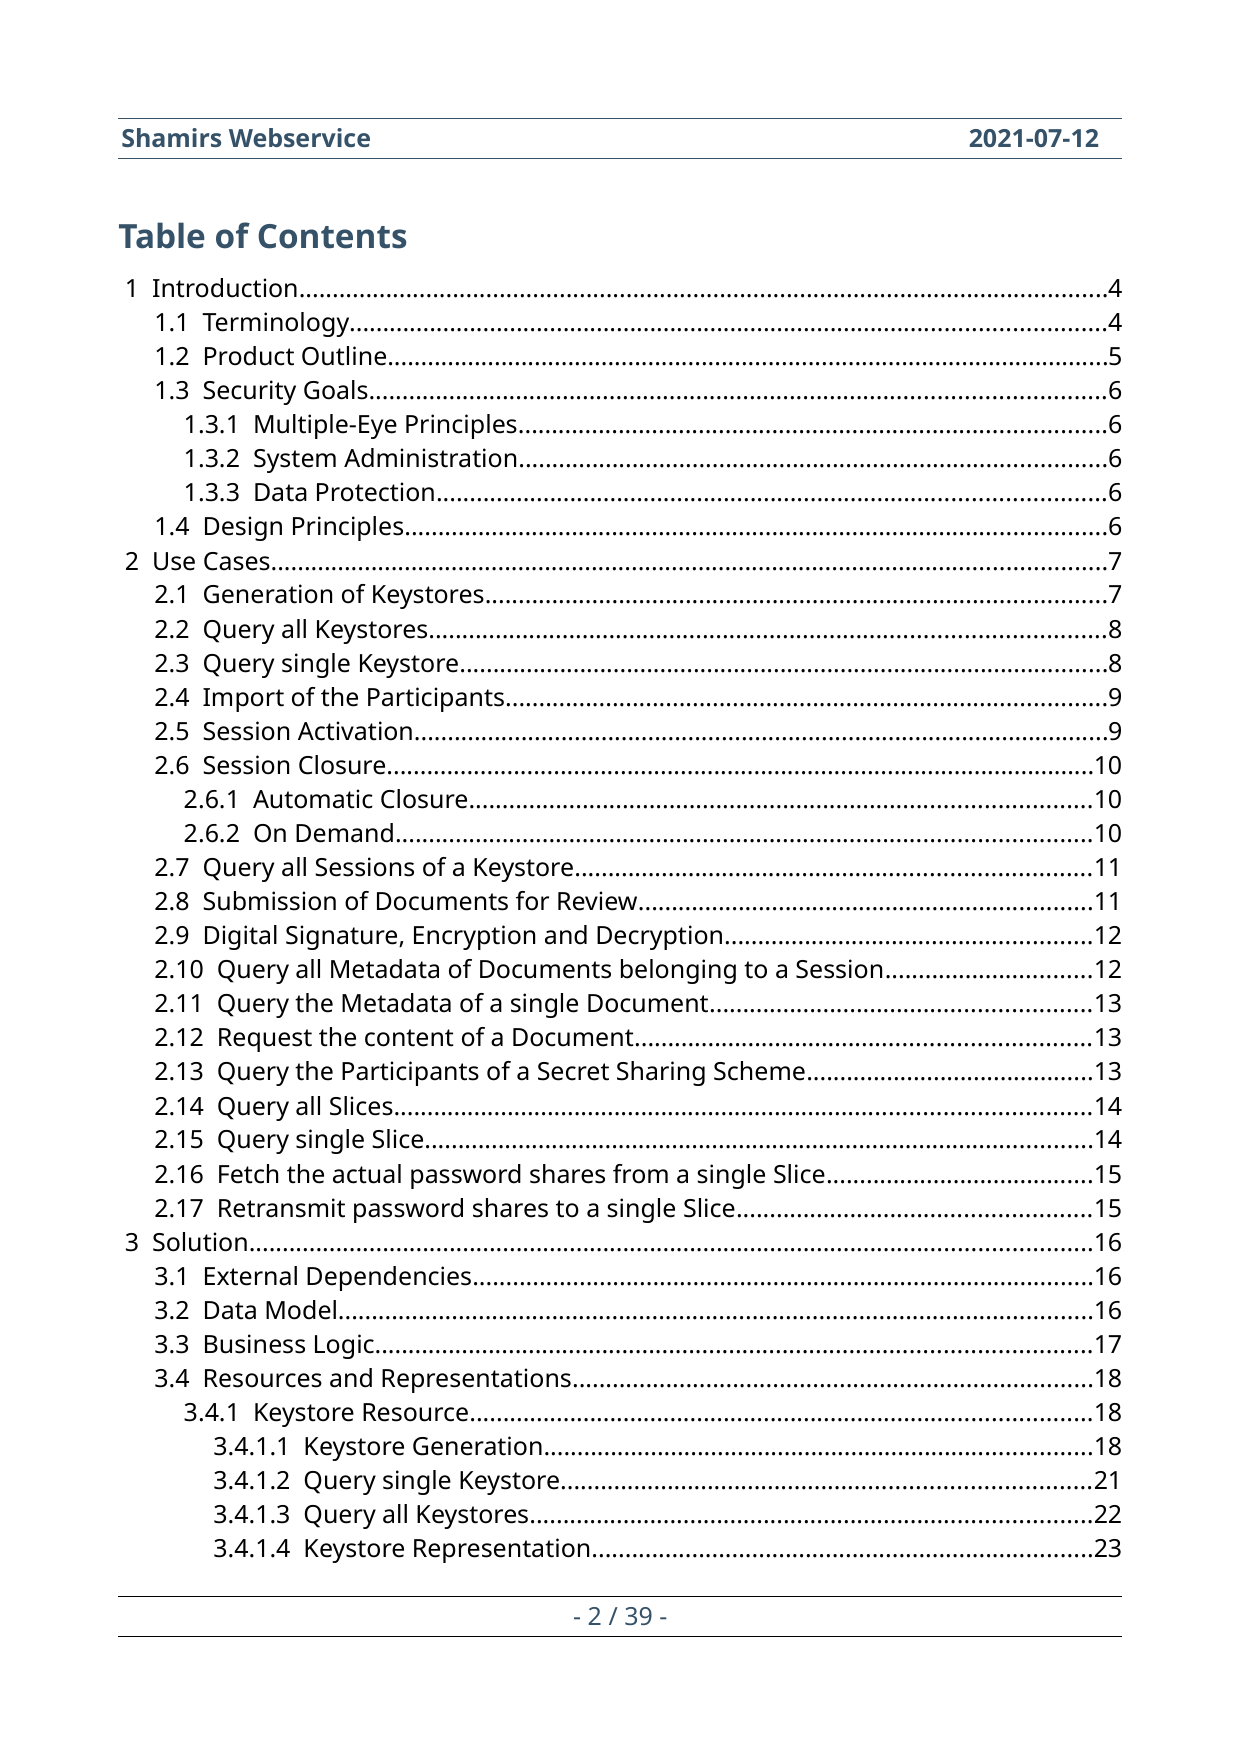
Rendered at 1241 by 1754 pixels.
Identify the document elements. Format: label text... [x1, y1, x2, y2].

text 1.3.3 Data Protection 6 [177, 475, 1122, 509]
text 2.1 Generation of Keystores 7 [148, 577, 1122, 611]
text 3.4 Resources and Representations 18 [148, 1361, 1122, 1395]
text 3.4.1.3 Query all Keystores 22 [207, 1497, 1122, 1531]
text 2.4 Import of the Participants 9 [148, 679, 1122, 713]
text 1.4 Design Principles 6 [148, 509, 1122, 543]
text 1.3 Security Goals 6 [148, 373, 1122, 407]
text 2.3 Query single Keystore 8 [148, 645, 1122, 679]
text 1.1 Terminology 4 [148, 305, 1122, 339]
text 2.14 Query all Slices 14 [148, 1088, 1122, 1122]
text 2.17 Retransmit password shares to a single Slice 15 [148, 1190, 1122, 1224]
text 3.4.1.2 Query single Keystore 21 [207, 1463, 1122, 1497]
text 2.6.2 On Demand 10 [177, 816, 1122, 850]
text 2.11 Query the Metadata of a single Document 13 [148, 986, 1122, 1020]
text 3 Solution 16 [118, 1224, 1122, 1258]
text 1.2 Product Outline 5 [148, 339, 1122, 373]
subtitle Table of Contents [118, 213, 1122, 258]
text 3.3 Business Logic 17 [148, 1327, 1122, 1361]
text 2.6 Session Closure 10 [148, 747, 1122, 782]
text 3.4.1.4 Keystore Representation 23 [207, 1531, 1122, 1565]
text 2.6.1 Automatic Closure 10 [177, 782, 1122, 816]
text 1.3.1 Multiple-Eye Principles 6 [177, 407, 1122, 441]
text 2.15 Query single Slice 14 [148, 1122, 1122, 1156]
text 1 Introduction 4 [118, 271, 1122, 305]
text 2.5 Session Activation 9 [148, 713, 1122, 747]
text 2.9 Digital Signature, Encryption and Decryption 12 [148, 918, 1122, 952]
text 1.3.2 System Administration 6 [177, 441, 1122, 475]
text 3.4.1 Keystore Resource 18 [177, 1395, 1122, 1429]
text 2.10 Query all Metadata of Documents belonging to a Session 12 [148, 952, 1122, 986]
text 2.8 Submission of Documents for Review 11 [148, 884, 1122, 918]
text 2.7 Query all Sessions of a Keystore 11 [148, 850, 1122, 884]
text 2.2 Query all Keystores 8 [148, 611, 1122, 645]
text 2.13 Query the Participants of a Secret Sharing Scheme 13 [148, 1054, 1122, 1088]
text 2 Use Cases 7 [118, 543, 1122, 577]
text 3.4.1.1 Keystore Generation 18 [207, 1429, 1122, 1463]
text 3.2 Data Model 16 [148, 1292, 1122, 1327]
text 3.1 External Dependencies 16 [148, 1258, 1122, 1292]
text 2.16 Fetch the actual password shares from a single Slice 15 [148, 1156, 1122, 1190]
text 2.12 Request the content of a Document 13 [148, 1020, 1122, 1054]
